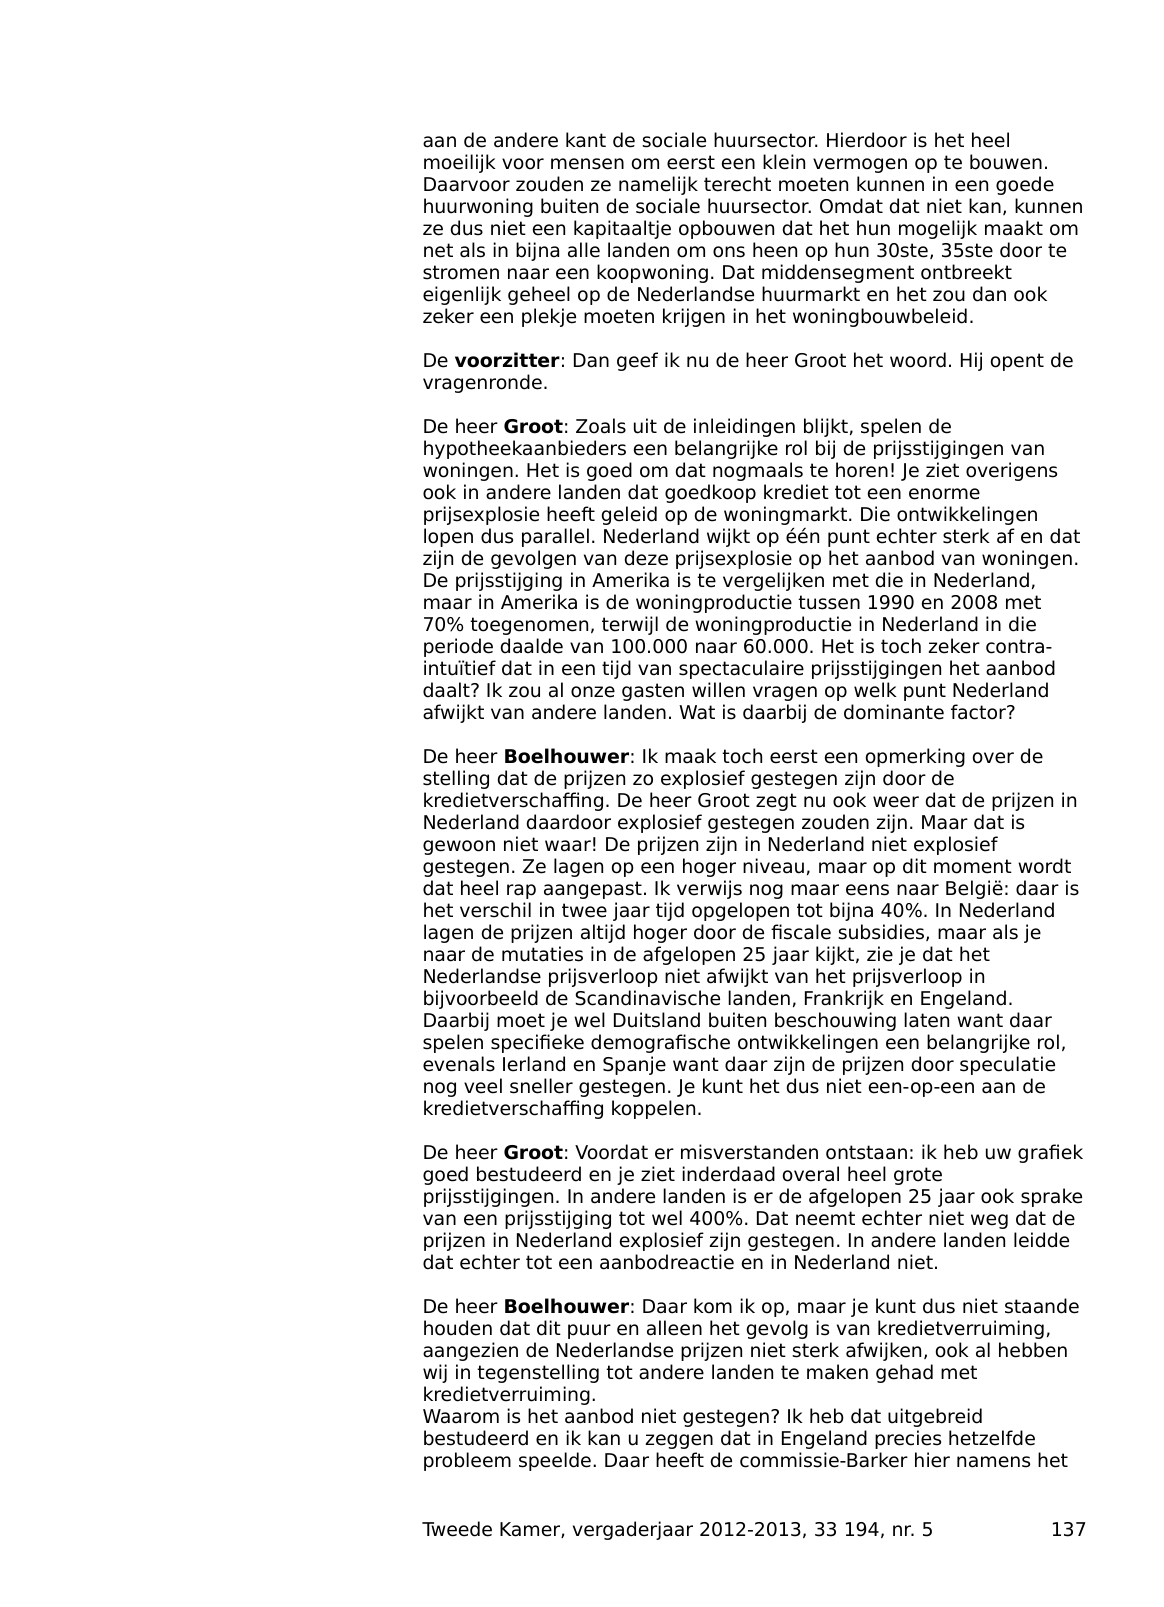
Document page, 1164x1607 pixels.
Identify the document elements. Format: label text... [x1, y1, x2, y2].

text De voorzitter: Dan geef ik nu de heer Groot het woord. Hij opent de vragenronde. [422, 350, 1087, 394]
text De heer Groot: Zoals uit de inleidingen blijkt, spelen de hypotheekaanbieders een belangrijke rol bij de prijsstijgingen van woningen. Het is goed om dat nogmaals te horen! Je ziet overigens ook in andere landen dat goedkoop krediet tot een enorme prijsexplosie heeft geleid op de woningmarkt. Die ontwikkelingen lopen dus parallel. Nederland wijkt op één punt echter sterk af en dat zijn de gevolgen van deze prijsexplosie op het aanbod van woningen. De prijsstijging in Amerika is te vergelijken met die in Nederland, maar in Amerika is de woningproductie tussen 1990 en 2008 met 70% toegenomen, terwijl de woningproductie in Nederland in die periode daalde van 100.000 naar 60.000. Het is toch zeker contra-intuïtief dat in een tijd van spectaculaire prijsstijgingen het aanbod daalt? Ik zou al onze gasten willen vragen op welk punt Nederland afwijkt van andere landen. Wat is daarbij de dominante factor? [422, 416, 1087, 724]
text Waarom is het aanbod niet gestegen? Ik heb dat uitgebreid bestudeerd en ik kan u zeggen dat in Engeland precies hetzelfde probleem speelde. Daar heeft de commissie-Barker hier namens het [422, 1406, 1087, 1472]
text De heer Boelhouwer: Daar kom ik op, maar je kunt dus niet staande houden dat dit puur en alleen het gevolg is van kredietverruiming, aangezien de Nederlandse prijzen niet sterk afwijken, ook al hebben wij in tegenstelling tot andere landen te maken gehad met kredietverruiming. [422, 1296, 1087, 1406]
text aan de andere kant de sociale huursector. Hierdoor is het heel moeilijk voor mensen om eerst een klein vermogen op te bouwen. Daarvoor zouden ze namelijk terecht moeten kunnen in een goede huurwoning buiten de sociale huursector. Omdat dat niet kan, kunnen ze dus niet een kapitaaltje opbouwen dat het hun mogelijk maakt om net als in bijna alle landen om ons heen op hun 30ste, 35ste door te stromen naar een koopwoning. Dat middensegment ontbreekt eigenlijk geheel op de Nederlandse huurmarkt en het zou dan ook zeker een plekje moeten krijgen in het woningbouwbeleid. [422, 130, 1087, 328]
text De heer Groot: Voordat er misverstanden ontstaan: ik heb uw grafiek goed bestudeerd en je ziet inderdaad overal heel grote prijsstijgingen. In andere landen is er de afgelopen 25 jaar ook sprake van een prijsstijging tot wel 400%. Dat neemt echter niet weg dat de prijzen in Nederland explosief zijn gestegen. In andere landen leidde dat echter tot een aanbodreactie en in Nederland niet. [422, 1142, 1087, 1274]
text De heer Boelhouwer: Ik maak toch eerst een opmerking over de stelling dat de prijzen zo explosief gestegen zijn door de kredietverschaffing. De heer Groot zegt nu ook weer dat de prijzen in Nederland daardoor explosief gestegen zouden zijn. Maar dat is gewoon niet waar! De prijzen zijn in Nederland niet explosief gestegen. Ze lagen op een hoger niveau, maar op dit moment wordt dat heel rap aangepast. Ik verwijs nog maar eens naar België: daar is het verschil in twee jaar tijd opgelopen tot bijna 40%. In Nederland lagen de prijzen altijd hoger door de fiscale subsidies, maar als je naar de mutaties in de afgelopen 25 jaar kijkt, zie je dat het Nederlandse prijsverloop niet afwijkt van het prijsverloop in bijvoorbeeld de Scandinavische landen, Frankrijk en Engeland. Daarbij moet je wel Duitsland buiten beschouwing laten want daar spelen specifieke demografische ontwikkelingen een belangrijke rol, evenals Ierland en Spanje want daar zijn de prijzen door speculatie nog veel sneller gestegen. Je kunt het dus niet een-op-een aan de kredietverschaffing koppelen. [422, 746, 1087, 1119]
